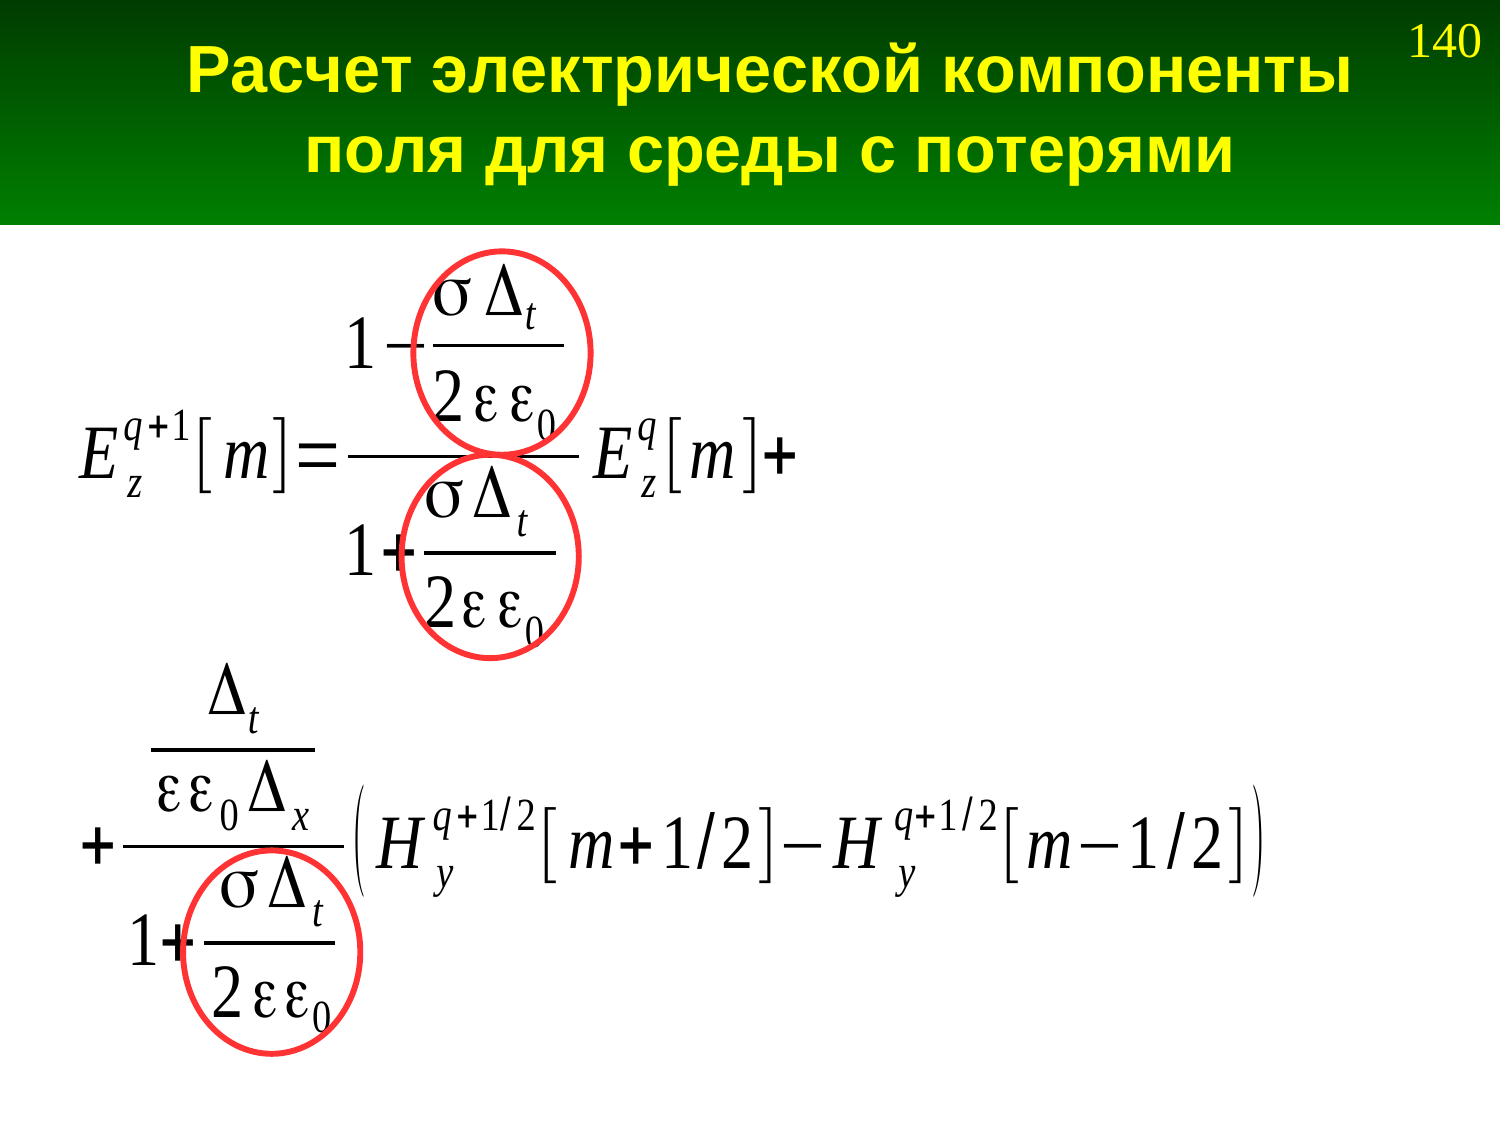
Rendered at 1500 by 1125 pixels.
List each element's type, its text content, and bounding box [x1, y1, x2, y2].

chart [417, 257, 587, 451]
title Расчет электрической компоненты поля для среды с потерями [100, 7, 1441, 204]
chart [187, 854, 357, 1045]
chart [405, 458, 575, 655]
chart [59, 257, 1279, 1045]
